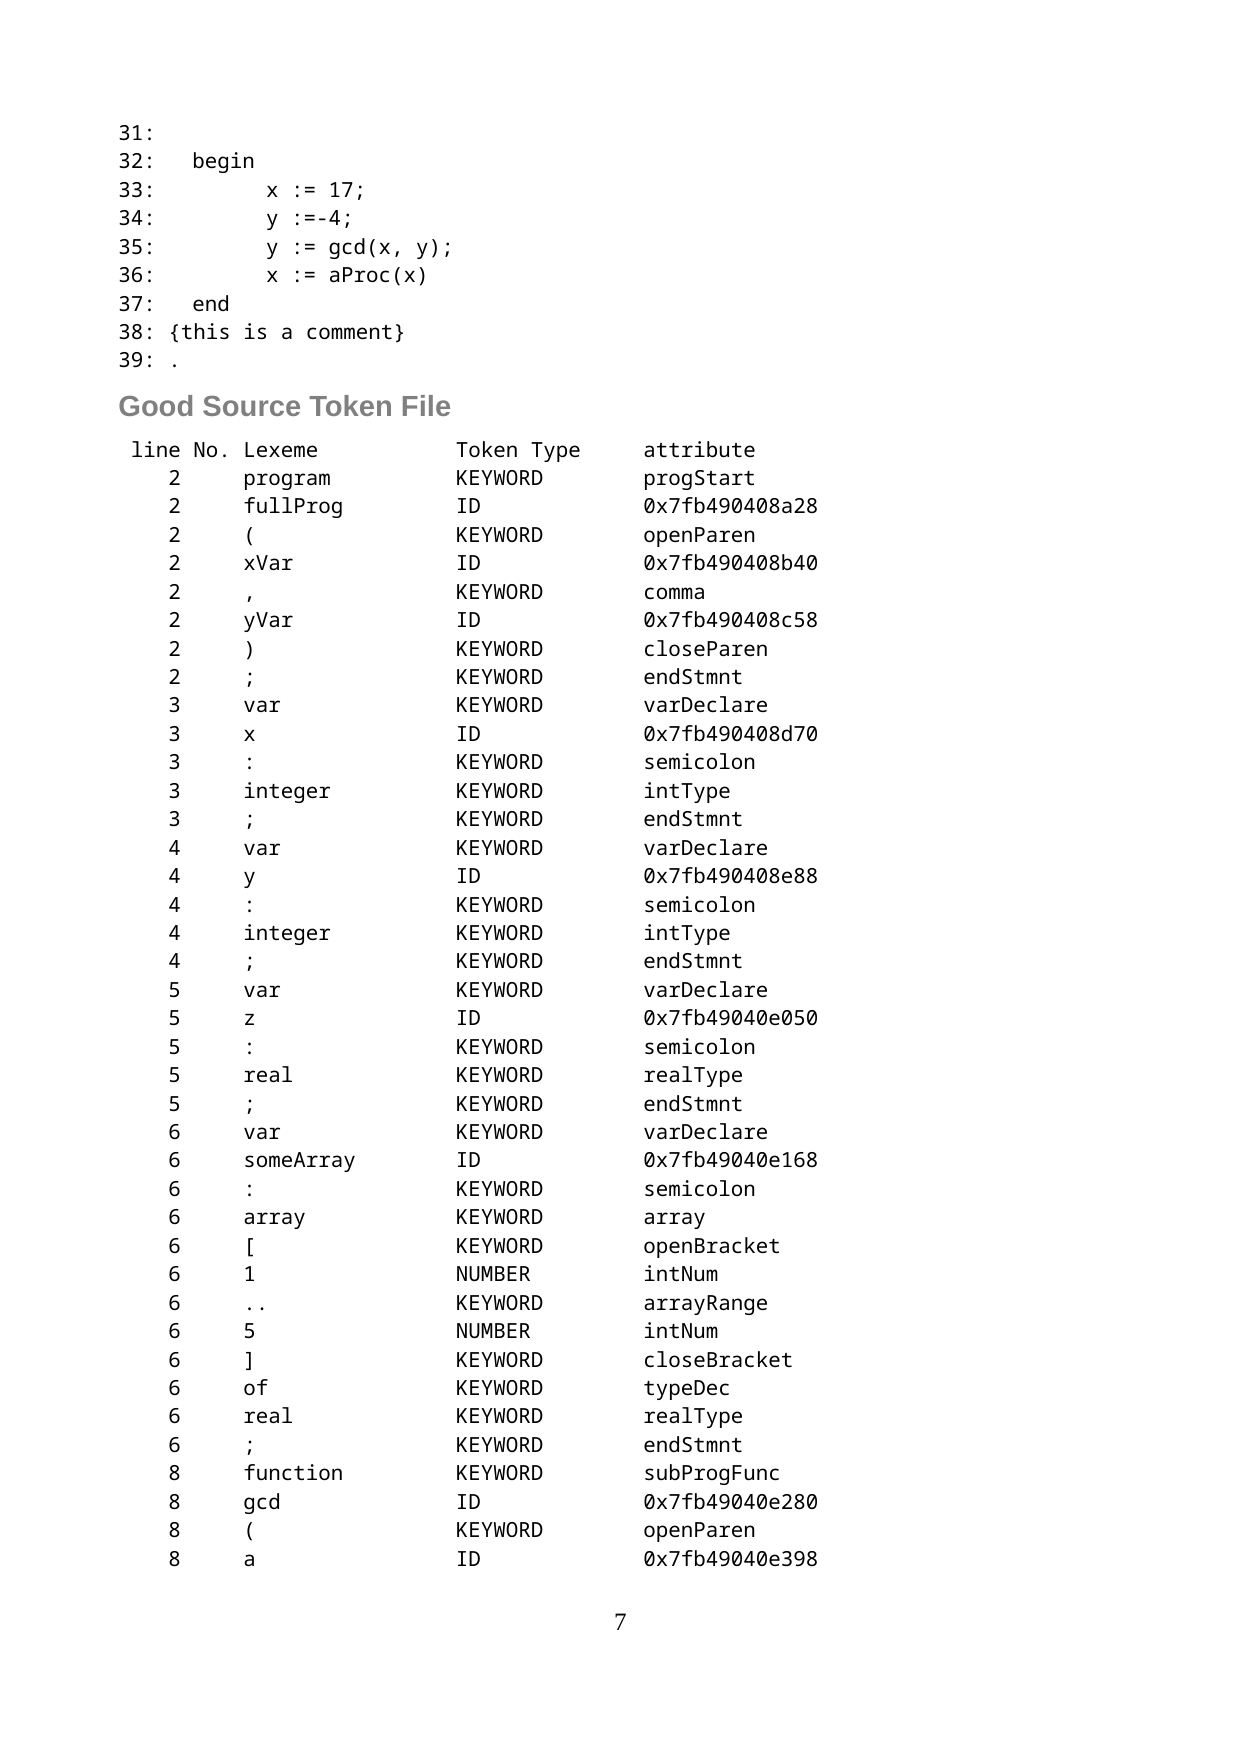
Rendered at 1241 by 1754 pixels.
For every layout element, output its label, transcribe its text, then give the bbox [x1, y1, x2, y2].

text 6 ; KEYWORD endStmnt [118, 1430, 1122, 1458]
text 4 y ID 0x7fb490408e88 [118, 861, 1122, 890]
text 32: begin [118, 147, 1122, 175]
text 3 var KEYWORD varDeclare [118, 691, 1122, 719]
text 5 var KEYWORD varDeclare [118, 975, 1122, 1003]
text 2 fullProg ID 0x7fb490408a28 [118, 492, 1122, 520]
text 2 xVar ID 0x7fb490408b40 [118, 548, 1122, 577]
subtitle Good Source Token File [118, 389, 1122, 422]
text 36: x := aProc(x) [118, 260, 1122, 289]
text 8 gcd ID 0x7fb49040e280 [118, 1487, 1122, 1515]
text 38: {this is a comment} [118, 317, 1122, 346]
text 2 ( KEYWORD openParen [118, 520, 1122, 548]
text 3 : KEYWORD semicolon [118, 747, 1122, 776]
text 6 ] KEYWORD closeBracket [118, 1345, 1122, 1373]
text 2 ) KEYWORD closeParen [118, 634, 1122, 662]
text 37: end [118, 289, 1122, 317]
text 8 a ID 0x7fb49040e398 [118, 1544, 1122, 1572]
text 8 function KEYWORD subProgFunc [118, 1458, 1122, 1487]
text 2 ; KEYWORD endStmnt [118, 662, 1122, 691]
text line No. Lexeme Token Type attribute [118, 435, 1122, 463]
text 2 program KEYWORD progStart [118, 463, 1122, 492]
text 39: . [118, 346, 1122, 374]
text 6 of KEYWORD typeDec [118, 1373, 1122, 1402]
text 6 .. KEYWORD arrayRange [118, 1288, 1122, 1316]
text 5 z ID 0x7fb49040e050 [118, 1003, 1122, 1032]
text 3 x ID 0x7fb490408d70 [118, 719, 1122, 747]
text 35: y := gcd(x, y); [118, 232, 1122, 260]
text 6 1 NUMBER intNum [118, 1259, 1122, 1288]
text 34: y :=-4; [118, 203, 1122, 232]
text 5 : KEYWORD semicolon [118, 1032, 1122, 1060]
text 6 someArray ID 0x7fb49040e168 [118, 1146, 1122, 1174]
text 3 integer KEYWORD intType [118, 776, 1122, 804]
text 6 array KEYWORD array [118, 1202, 1122, 1231]
text 5 real KEYWORD realType [118, 1060, 1122, 1089]
text 6 : KEYWORD semicolon [118, 1174, 1122, 1202]
text 31: [118, 118, 1122, 147]
text 6 var KEYWORD varDeclare [118, 1117, 1122, 1146]
text 33: x := 17; [118, 175, 1122, 203]
text 6 5 NUMBER intNum [118, 1316, 1122, 1345]
text 4 integer KEYWORD intType [118, 918, 1122, 947]
text 6 real KEYWORD realType [118, 1402, 1122, 1430]
text 8 ( KEYWORD openParen [118, 1515, 1122, 1544]
text 2 , KEYWORD comma [118, 577, 1122, 605]
text 4 ; KEYWORD endStmnt [118, 947, 1122, 975]
text 4 var KEYWORD varDeclare [118, 833, 1122, 861]
text 2 yVar ID 0x7fb490408c58 [118, 605, 1122, 634]
text 3 ; KEYWORD endStmnt [118, 804, 1122, 833]
text 4 : KEYWORD semicolon [118, 890, 1122, 918]
text 6 [ KEYWORD openBracket [118, 1231, 1122, 1259]
text 5 ; KEYWORD endStmnt [118, 1089, 1122, 1117]
